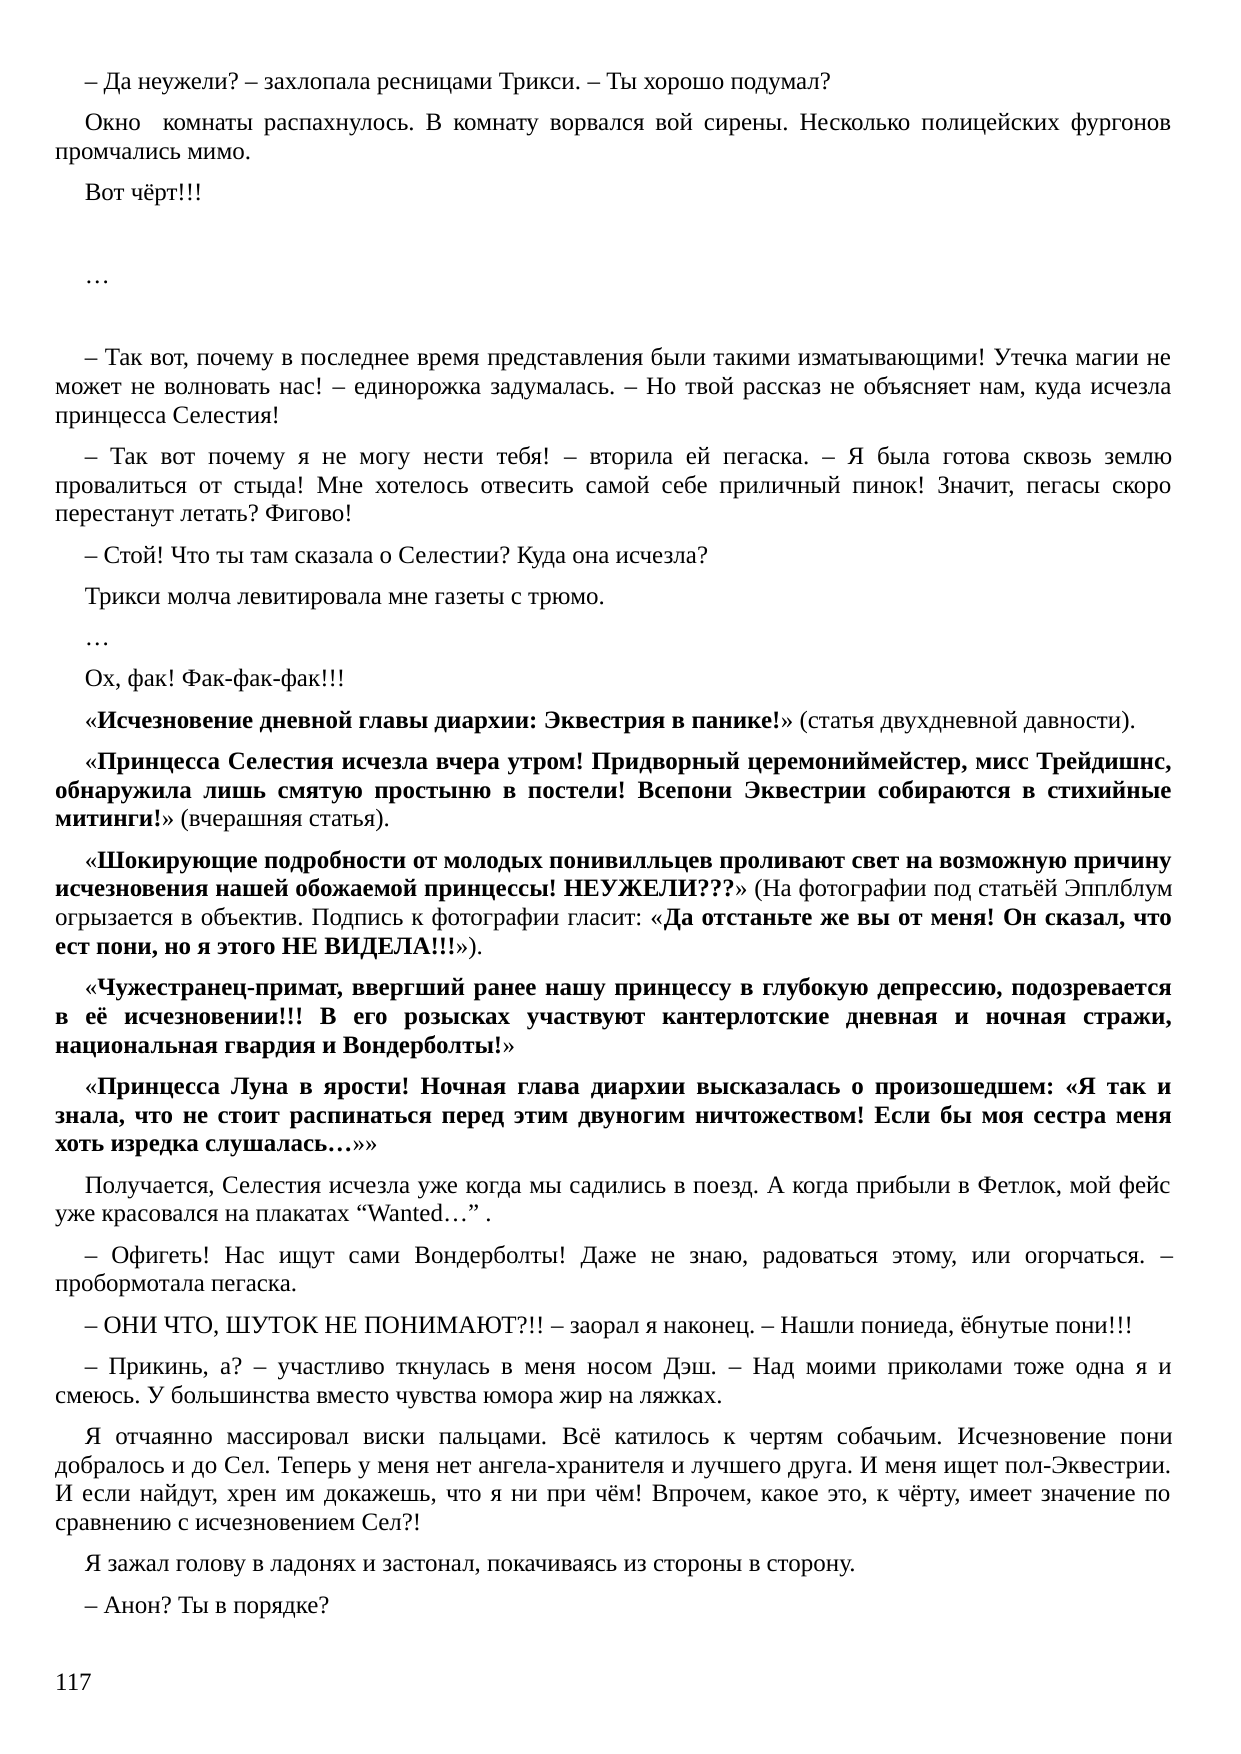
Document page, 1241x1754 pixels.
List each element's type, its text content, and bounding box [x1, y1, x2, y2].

text – Прикинь, а? – участливо ткнулась в меня носом Дэш. – Над моими приколами тоже одна я и смеюсь. У большинства вместо чувства юмора жир на ляжках. [55, 1351, 1173, 1408]
text – Офигеть! Нас ищут сами Вондерболты! Даже не знаю, радоваться этому, или огорчаться. – пробормотала пегаска. [55, 1240, 1173, 1297]
text «Чужестранец-примат, ввергший ранее нашу принцессу в глубокую депрессию, подозревается в её исчезновении!!! В его розысках участвуют кантерлотские дневная и ночная стражи, национальная гвардия и Вондерболты!» [55, 972, 1173, 1058]
text – Анон? Ты в порядке? [55, 1590, 1173, 1618]
text Я зажал голову в ладонях и застонал, покачиваясь из стороны в сторону. [55, 1548, 1173, 1577]
text Окно комнаты распахнулось. В комнату ворвался вой сирены. Несколько полицейских фургонов промчались мимо. [55, 107, 1173, 165]
text Получается, Селестия исчезла уже когда мы садились в поезд. А когда прибыли в Фетлок, мой фейс уже красовался на плакатах “Wanted…” . [55, 1170, 1173, 1227]
text Ох, фак! Фак-фак-фак!!! [55, 663, 1173, 692]
text – Да неужели? – захлопала ресницами Трикси. – Ты хорошо подумал? [55, 66, 1173, 95]
text «Принцесса Луна в ярости! Ночная глава диархии высказалась о произошедшем: «Я так и знала, что не стоит распинаться перед этим двуногим ничтожеством! Если бы моя сестра меня хоть изредка слушалась…»» [55, 1071, 1173, 1157]
text – Так вот, почему в последнее время представления были такими изматывающими! Утечка магии не может не волновать нас! – единорожка задумалась. – Но твой рассказ не объясняет нам, куда исчезла принцесса Селестия! [55, 342, 1173, 428]
text … [55, 622, 1173, 651]
text – ОНИ ЧТО, ШУТОК НЕ ПОНИМАЮТ?!! – заорал я наконец. – Нашли пониеда, ёбнутые пони!!! [55, 1310, 1173, 1338]
text – Так вот почему я не могу нести тебя! – вторила ей пегаска. – Я была готова сквозь землю провалиться от стыда! Мне хотелось отвесить самой себе приличный пинок! Значит, пегасы скоро перестанут летать? Фигово! [55, 441, 1173, 527]
text Трикси молча левитировала мне газеты с трюмо. [55, 581, 1173, 610]
text – Стой! Что ты там сказала о Селестии? Куда она исчезла? [55, 540, 1173, 568]
text Я отчаянно массировал виски пальцами. Всё катилось к чертям собачьим. Исчезновение пони добралось и до Сел. Теперь у меня нет ангела-хранителя и лучшего друга. И меня ищет пол-Эквестрии. И если найдут, хрен им докажешь, что я ни при чём! Впрочем, какое это, к чёрту, имеет значение по сравнению с исчезновением Сел?! [55, 1421, 1173, 1536]
text … [55, 260, 1173, 288]
text «Шокирующие подробности от молодых понивилльцев проливают свет на возможную причину исчезновения нашей обожаемой принцессы! НЕУЖЕЛИ???» (На фотографии под статьёй Эпплблум огрызается в объектив. Подпись к фотографии гласит: «Да отстаньте же вы от меня! Он сказал, что ест пони, но я этого НЕ ВИДЕЛА!!!»). [55, 845, 1173, 960]
text Вот чёрт!!! [55, 177, 1173, 206]
text «Принцесса Селестия исчезла вчера утром! Придворный церемониймейстер, мисс Трейдишнс, обнаружила лишь смятую простыню в постели! Всепони Эквестрии собираются в стихийные митинги!» (вчерашняя статья). [55, 746, 1173, 832]
text «Исчезновение дневной главы диархии: Эквестрия в панике!» (статья двухдневной давности). [55, 705, 1173, 733]
